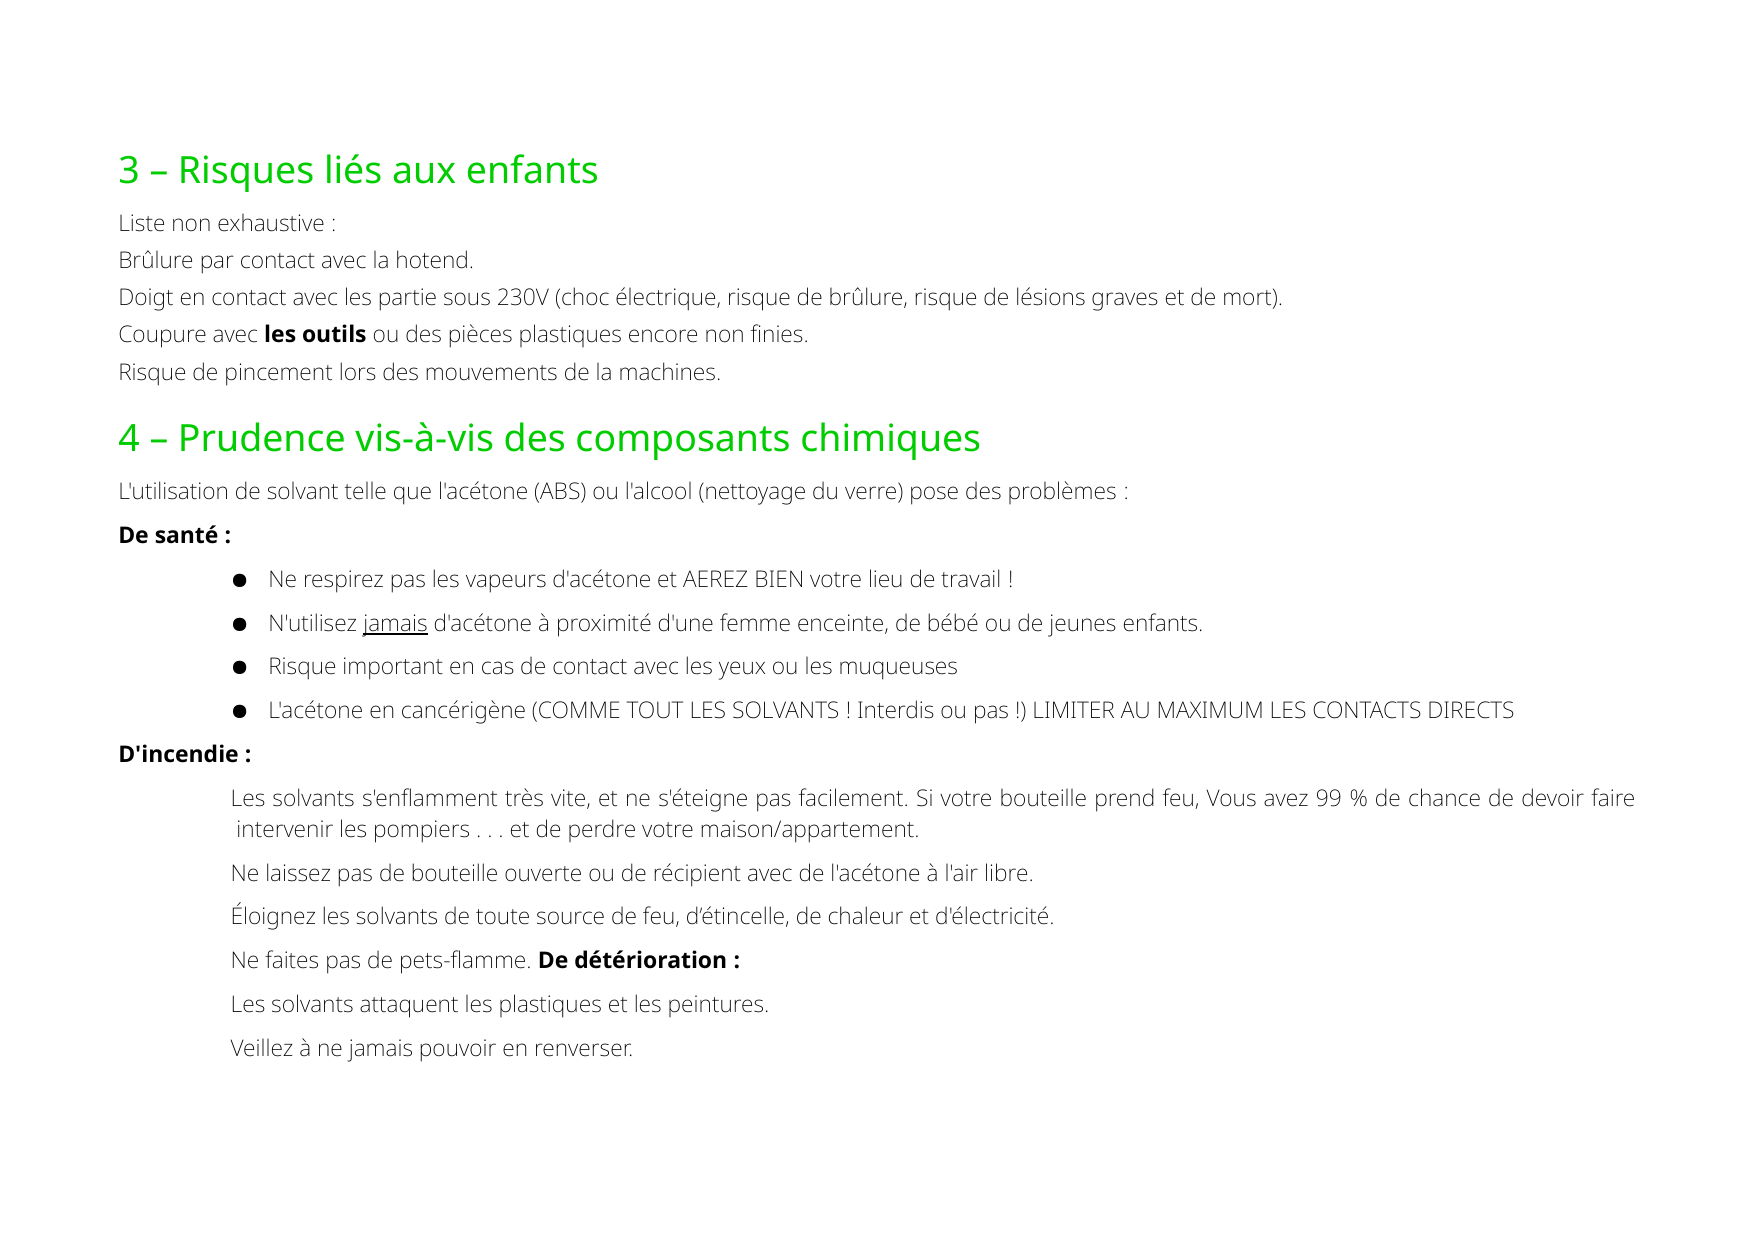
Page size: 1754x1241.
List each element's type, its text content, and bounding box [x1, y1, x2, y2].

text Veillez à ne jamais pouvoir en renverser. [230, 1031, 1636, 1063]
text Éloignez les solvants de toute source de feu, d’étincelle, de chaleur et d'électricité. [230, 900, 1636, 931]
text D'incendie : [118, 738, 1636, 769]
text Coupure avec les outils ou des pièces plastiques encore non finies. [118, 318, 1636, 349]
list Ne respirez pas les vapeurs d'acétone et AEREZ BIEN votre lieu de travail ! [230, 563, 1636, 594]
list N'utilisez jamais d'acétone à proximité d'une femme enceinte, de bébé ou de jeunes enfants. [230, 606, 1636, 638]
text Ne faites pas de pets-flamme. De détérioration : [230, 944, 1636, 975]
list Risque important en cas de contact avec les yeux ou les muqueuses [230, 650, 1636, 681]
text Ne laissez pas de bouteille ouverte ou de récipient avec de l'acétone à l'air libre. [230, 856, 1636, 888]
text De santé : [118, 519, 1636, 550]
text Les solvants s'enflamment très vite, et ne s'éteigne pas facilement. Si votre bouteille prend feu, Vous avez 99 % de chance de devoir faire intervenir les pompiers . . . et de perdre votre maison/appartement. [230, 781, 1636, 844]
text Les solvants attaquent les plastiques et les peintures. [230, 988, 1636, 1019]
text Brûlure par contact avec la hotend. [118, 244, 1636, 275]
text Doigt en contact avec les partie sous 230V (choc électrique, risque de brûlure, risque de lésions graves et de mort). [118, 281, 1636, 312]
text Liste non exhaustive : [118, 207, 1636, 238]
text Risque de pincement lors des mouvements de la machines. [118, 355, 1636, 387]
subtitle 3 – Risques liés aux enfants [118, 143, 1636, 194]
subtitle 4 – Prudence vis-à-vis des composants chimiques [118, 412, 1636, 463]
text L'utilisation de solvant telle que l'acétone (ABS) ou l'alcool (nettoyage du verre) pose des problèmes : [118, 475, 1636, 506]
list L'acétone en cancérigène (COMME TOUT LES SOLVANTS ! Interdis ou pas !) LIMITER AU MAXIMUM LES CONTACTS DIRECTS [230, 694, 1636, 725]
